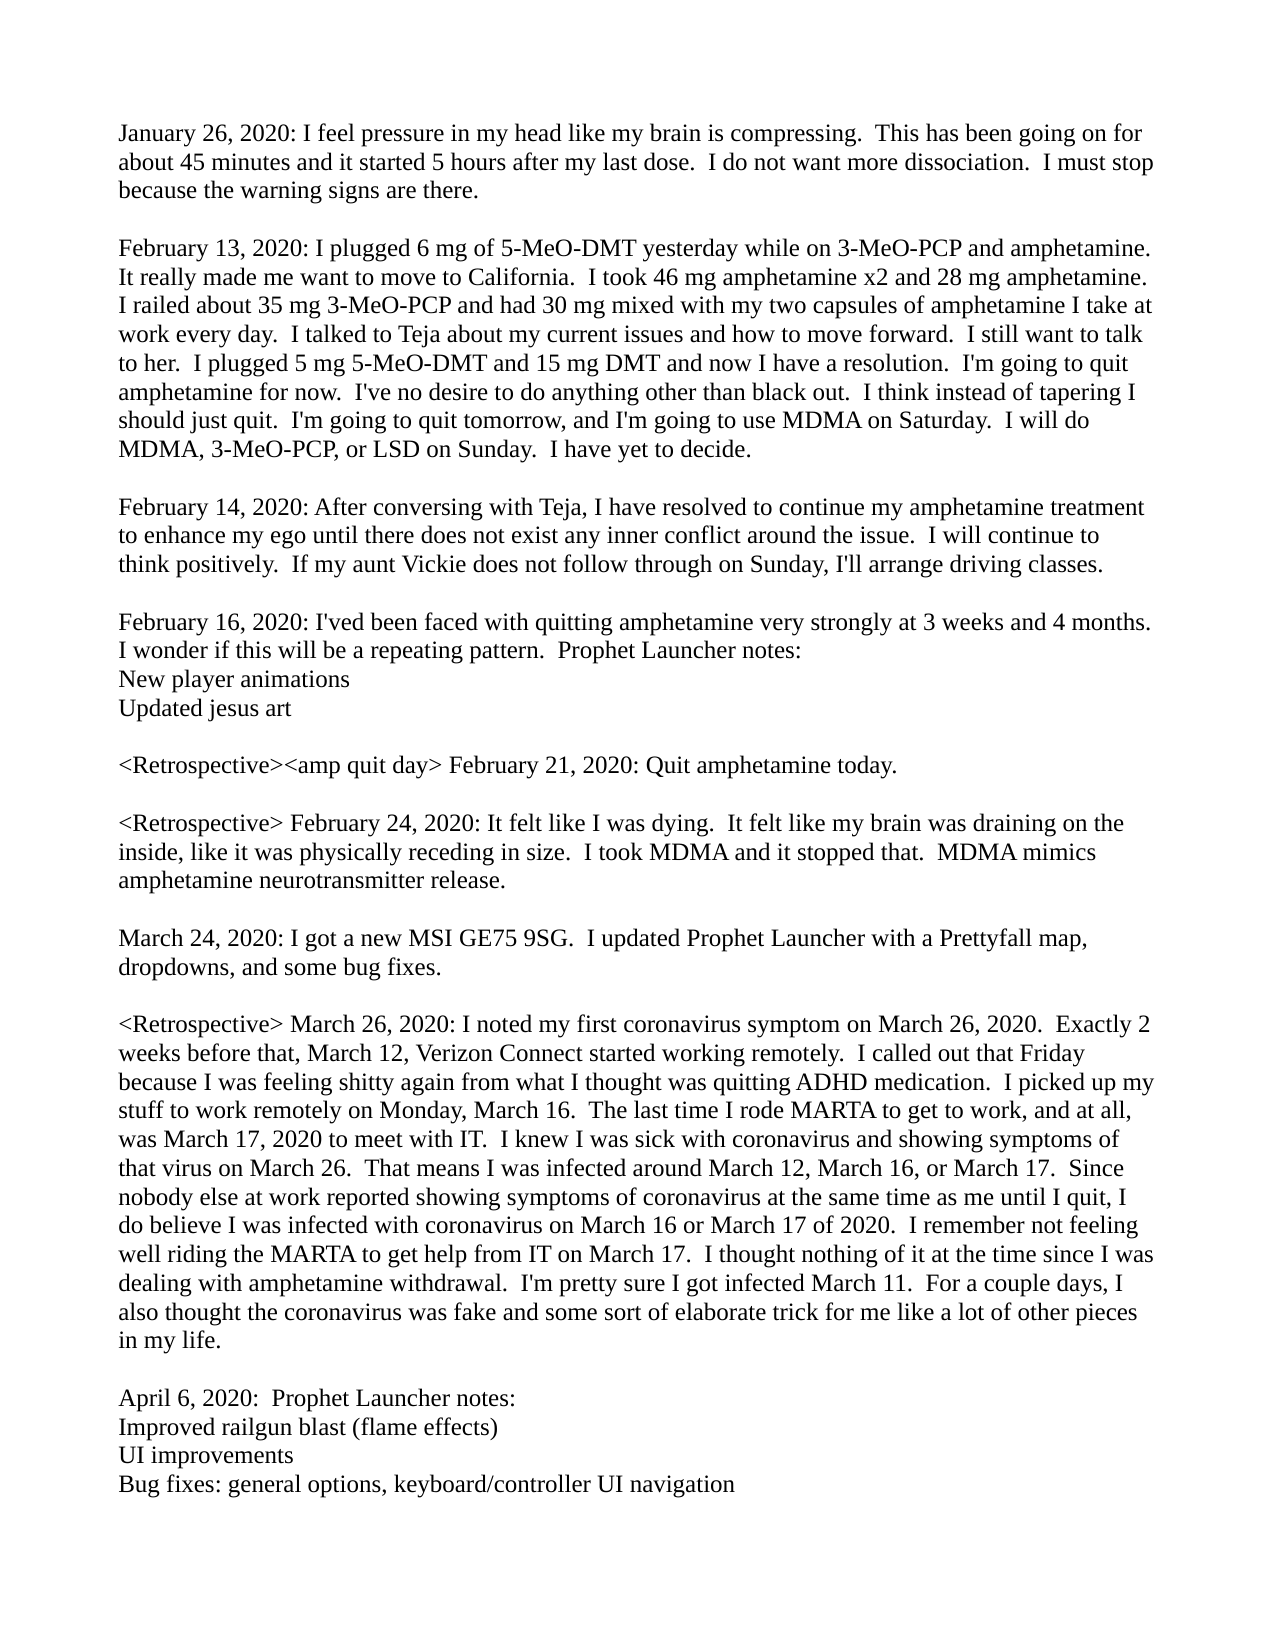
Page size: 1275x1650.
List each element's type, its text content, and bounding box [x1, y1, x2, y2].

text New player animations [118, 664, 1157, 693]
text Bug fixes: general options, keyboard/controller UI navigation [118, 1469, 1157, 1498]
text February 16, 2020: I'ved been faced with quitting amphetamine very strongly at 3 weeks and 4 months. I wonder if this will be a repeating pattern. Prophet Launcher notes: [118, 607, 1157, 664]
text Improved railgun blast (flame effects) [118, 1412, 1157, 1441]
text Updated jesus art [118, 693, 1157, 722]
text February 14, 2020: After conversing with Teja, I have resolved to continue my amphetamine treatment to enhance my ego until there does not exist any inner conflict around the issue. I will continue to think positively. If my aunt Vickie does not follow through on Sunday, I'll arrange driving classes. [118, 492, 1157, 578]
text <Retrospective> March 26, 2020: I noted my first coronavirus symptom on March 26, 2020. Exactly 2 weeks before that, March 12, Verizon Connect started working remotely. I called out that Friday because I was feeling shitty again from what I thought was quitting ADHD medication. I picked up my stuff to work remotely on Monday, March 16. The last time I rode MARTA to get to work, and at all, was March 17, 2020 to meet with IT. I knew I was sick with coronavirus and showing symptoms of that virus on March 26. That means I was infected around March 12, March 16, or March 17. Since nobody else at work reported showing symptoms of coronavirus at the same time as me until I quit, I do believe I was infected with coronavirus on March 16 or March 17 of 2020. I remember not feeling well riding the MARTA to get help from IT on March 17. I thought nothing of it at the time since I was dealing with amphetamine withdrawal. I'm pretty sure I got infected March 11. For a couple days, I also thought the coronavirus was fake and some sort of elaborate trick for me like a lot of other pieces in my life. [118, 1009, 1157, 1354]
text <Retrospective> February 24, 2020: It felt like I was dying. It felt like my brain was draining on the inside, like it was physically receding in size. I took MDMA and it stopped that. MDMA mimics amphetamine neurotransmitter release. [118, 808, 1157, 894]
text UI improvements [118, 1441, 1157, 1469]
text <Retrospective><amp quit day> February 21, 2020: Quit amphetamine today. [118, 751, 1157, 779]
text February 13, 2020: I plugged 6 mg of 5-MeO-DMT yesterday while on 3-MeO-PCP and amphetamine. It really made me want to move to California. I took 46 mg amphetamine x2 and 28 mg amphetamine. I railed about 35 mg 3-MeO-PCP and had 30 mg mixed with my two capsules of amphetamine I take at work every day. I talked to Teja about my current issues and how to move forward. I still want to talk to her. I plugged 5 mg 5-MeO-DMT and 15 mg DMT and now I have a resolution. I'm going to quit amphetamine for now. I've no desire to do anything other than black out. I think instead of tapering I should just quit. I'm going to quit tomorrow, and I'm going to use MDMA on Saturday. I will do MDMA, 3-MeO-PCP, or LSD on Sunday. I have yet to decide. [118, 233, 1157, 463]
text March 24, 2020: I got a new MSI GE75 9SG. I updated Prophet Launcher with a Prettyfall map, dropdowns, and some bug fixes. [118, 923, 1157, 981]
text April 6, 2020: Prophet Launcher notes: [118, 1383, 1157, 1412]
text January 26, 2020: I feel pressure in my head like my brain is compressing. This has been going on for about 45 minutes and it started 5 hours after my last dose. I do not want more dissociation. I must stop because the warning signs are there. [118, 118, 1157, 204]
